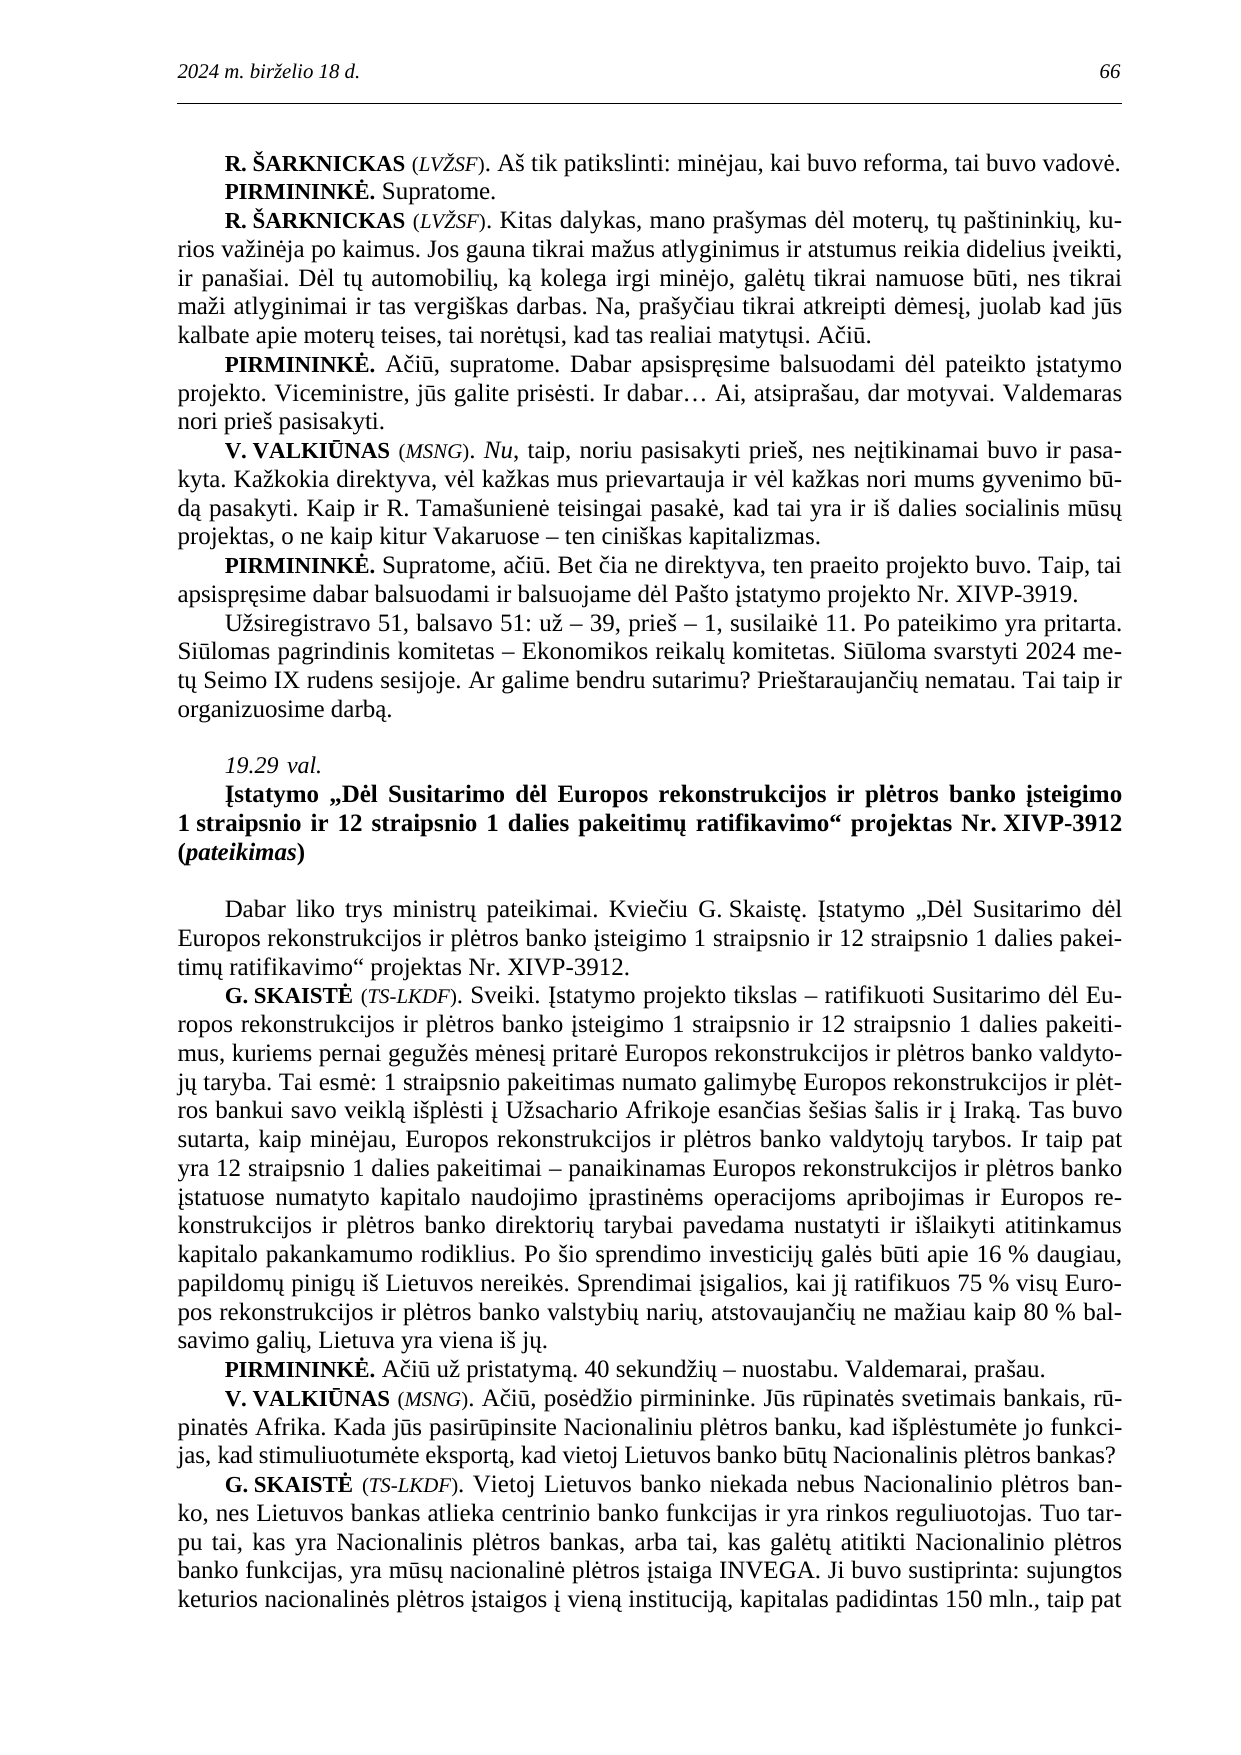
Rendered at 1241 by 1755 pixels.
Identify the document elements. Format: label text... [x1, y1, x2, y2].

text PIRMININKĖ. Su­pra­to­me. [177, 176, 1122, 205]
text 19.29 val. [224, 751, 1122, 779]
text Da­bar li­ko trys mi­nist­rų pa­tei­ki­mai. Kvie­čiu G. Skais­tę. Įsta­ty­mo „Dėl Su­si­ta­ri­mo dėl Eu­ro­pos re­konst­ruk­ci­jos ir plėt­ros ban­ko įstei­gi­mo 1 straips­nio ir 12 straips­nio 1 da­lies pa­kei­ti­mų ra­ti­fi­ka­vi­mo“ pro­jek­tas Nr. XIVP-3912. [177, 894, 1122, 980]
text PIRMININKĖ. Su­pra­to­me, ačiū. Bet čia ne di­rek­ty­va, ten pra­ei­to pro­jek­to bu­vo. Taip, tai ap­si­sprę­si­me da­bar bal­suo­da­mi ir bal­suo­ja­me dėl Paš­to įsta­ty­mo pro­jek­to Nr. XIVP-3919. [177, 550, 1122, 608]
text Įsta­ty­mo „Dėl Su­si­ta­ri­mo dėl Eu­ro­pos re­konst­ruk­ci­jos ir plėt­ros ban­ko įstei­gi­mo 1 straips­nio ir 12 straips­nio 1 da­lies pa­kei­ti­mų ra­ti­fi­ka­vi­mo“ pro­jek­tas Nr. XIVP-3912 (pa­tei­ki­mas) [177, 779, 1122, 865]
text G. SKAISTĖ (TS-LKDF). Svei­ki. Įsta­ty­mo pro­jek­to tiks­las – ra­ti­fi­kuo­ti Su­si­ta­ri­mo dėl Eu­ro­pos re­konst­ruk­ci­jos ir plėt­ros ban­ko įstei­gi­mo 1 straips­nio ir 12 straips­nio 1 da­lies pa­kei­ti­mus, ku­riems per­nai ge­gu­žės mė­ne­sį pri­ta­rė Eu­ro­pos re­konst­ruk­ci­jos ir plėt­ros ban­ko val­dy­to­jų ta­ry­ba. Tai es­mė: 1 straips­nio pa­kei­ti­mas nu­ma­to ga­li­my­bę Eu­ro­pos re­konst­ruk­ci­jos ir plėt­ros ban­kui sa­vo veik­lą iš­plės­ti į Už­sa­cha­rio Af­ri­ko­je esan­čias še­šias ša­lis ir į Ira­ką. Tas bu­vo su­tar­ta, kaip mi­nė­jau, Eu­ro­pos re­konst­ruk­ci­jos ir plėt­ros ban­ko val­dy­to­jų ta­ry­bos. Ir taip pat yra 12 straips­nio 1 da­lies pa­kei­ti­mai – pa­nai­ki­na­mas Eu­ro­pos re­konst­ruk­ci­jos ir plėt­ros ban­ko įsta­tuo­se nu­ma­ty­to ka­pi­ta­lo nau­do­ji­mo įpras­ti­nėms ope­ra­ci­joms ap­ri­bo­ji­mas ir Eu­ro­pos re­konst­ruk­ci­jos ir plėt­ros ban­ko di­rek­to­rių ta­ry­bai pa­ve­da­ma nu­sta­ty­ti ir iš­lai­ky­ti ati­tin­ka­mus ka­pi­ta­lo pa­kan­ka­mu­mo ro­dik­lius. Po šio spren­di­mo in­ves­ti­ci­jų ga­lės bū­ti apie 16 % dau­giau, pa­pil­do­mų pi­ni­gų iš Lie­tu­vos ne­rei­kės. Spren­di­mai įsi­ga­lios, kai jį ra­ti­fi­kuos 75 % vi­sų Eu­ro­pos re­konst­ruk­ci­jos ir plėt­ros ban­ko vals­ty­bių na­rių, at­sto­vau­jan­čių ne ma­žiau kaip 80 % bal­sa­vi­mo ga­lių, Lie­tu­va yra vie­na iš jų. [177, 980, 1122, 1354]
text V. VALKIŪNAS (MSNG). Nu, taip, no­riu pa­si­sa­ky­ti prieš, nes ne­įti­ki­na­mai bu­vo ir pa­sa­ky­ta. Kaž­ko­kia di­rek­ty­va, vėl kaž­kas mus prie­var­tau­ja ir vėl kaž­kas no­ri mums gy­ve­ni­mo bū­dą pa­sa­ky­ti. Kaip ir R. Ta­ma­šu­nie­nė tei­sin­gai pa­sa­kė, kad tai yra ir iš da­lies so­cia­li­nis mū­sų pro­jek­tas, o ne kaip ki­tur Va­ka­ruo­se – ten ci­niš­kas ka­pi­ta­liz­mas. [177, 435, 1122, 550]
text G. SKAISTĖ (TS-LKDF). Vie­toj Lie­tu­vos ban­ko nie­ka­da ne­bus Na­cio­na­li­nio plėt­ros ban­ko, nes Lie­tu­vos ban­kas at­lie­ka cen­tri­nio ban­ko funk­ci­jas ir yra rin­kos re­gu­liuo­to­jas. Tuo tar­pu tai, kas yra Na­cio­na­li­nis plėt­ros ban­kas, ar­ba tai, kas ga­lė­tų ati­tik­ti Na­cio­na­li­nio plėt­ros ban­ko funk­ci­jas, yra mū­sų na­cio­na­li­nė plėt­ros įstai­ga INVEGA. Ji bu­vo su­stip­rin­ta: su­jung­tos ke­tu­rios na­cio­na­li­nės plėt­ros įstai­gos į vie­ną ins­ti­tu­ci­ją, ka­pi­ta­las pa­di­din­tas 150 mln., taip pat [177, 1469, 1122, 1613]
text R. ŠARKNICKAS (LVŽSF). Ki­tas da­ly­kas, ma­no pra­šy­mas dėl mo­te­rų, tų paš­ti­nin­kių, ku­rios va­ži­nė­ja po kai­mus. Jos gau­na tik­rai ma­žus at­ly­gi­ni­mus ir at­stu­mus rei­kia di­de­lius įveik­ti, ir pa­na­šiai. Dėl tų au­to­mo­bi­lių, ką ko­le­ga ir­gi mi­nė­jo, ga­lė­tų tik­rai na­muo­se bū­ti, nes tik­rai ma­ži at­ly­gi­ni­mai ir tas ver­giš­kas dar­bas. Na, pra­šy­čiau tik­rai at­kreip­ti dė­me­sį, juo­lab kad jūs kal­ba­te apie mo­te­rų tei­ses, tai no­rė­tų­si, kad tas re­a­liai ma­ty­tų­si. Ačiū. [177, 205, 1122, 349]
text R. ŠARKNICKAS (LVŽSF). Aš tik pa­tiks­lin­ti: mi­nė­jau, kai bu­vo re­for­ma, tai bu­vo va­do­vė. [177, 148, 1122, 176]
text PIRMININKĖ. Ačiū už pri­sta­ty­mą. 40 se­kun­džių – nuo­sta­bu. Val­de­ma­rai, pra­šau. [177, 1354, 1122, 1383]
text V. VALKIŪNAS (MSNG). Ačiū, po­sė­džio pir­mi­nin­ke. Jūs rū­pi­na­tės sve­ti­mais ban­kais, rū­pi­na­tės Af­ri­ka. Ka­da jūs pa­si­rū­pin­si­te Na­cio­na­li­niu plėt­ros ban­ku, kad iš­plės­tu­mė­te jo funk­ci­jas, kad sti­mu­liuo­tu­mė­te eks­por­tą, kad vie­toj Lie­tu­vos ban­ko bū­tų Na­cio­na­li­nis plėt­ros ban­kas? [177, 1383, 1122, 1469]
text PIRMININKĖ. Ačiū, su­pra­to­me. Da­bar ap­si­sprę­si­me bal­suo­da­mi dėl pa­teik­to įsta­ty­mo pro­jek­to. Vi­ce­mi­nist­re, jūs ga­li­te pri­sės­ti. Ir da­bar… Ai, at­si­pra­šau, dar mo­ty­vai. Val­de­ma­ras no­ri prieš pa­si­sa­ky­ti. [177, 349, 1122, 435]
text Už­si­re­gist­ra­vo 51, bal­sa­vo 51: už – 39, prieš – 1, su­si­lai­kė 11. Po pa­tei­ki­mo yra pri­tar­ta. Siū­lo­mas pa­grin­di­nis ko­mi­te­tas – Eko­no­mi­kos rei­ka­lų ko­mi­te­tas. Siū­lo­ma svars­ty­ti 2024 me­tų Sei­mo IX ru­dens se­si­jo­je. Ar ga­li­me ben­dru su­ta­ri­mu? Prieš­ta­rau­jan­čių ne­ma­tau. Tai taip ir or­ga­ni­zuo­si­me dar­bą. [177, 608, 1122, 723]
